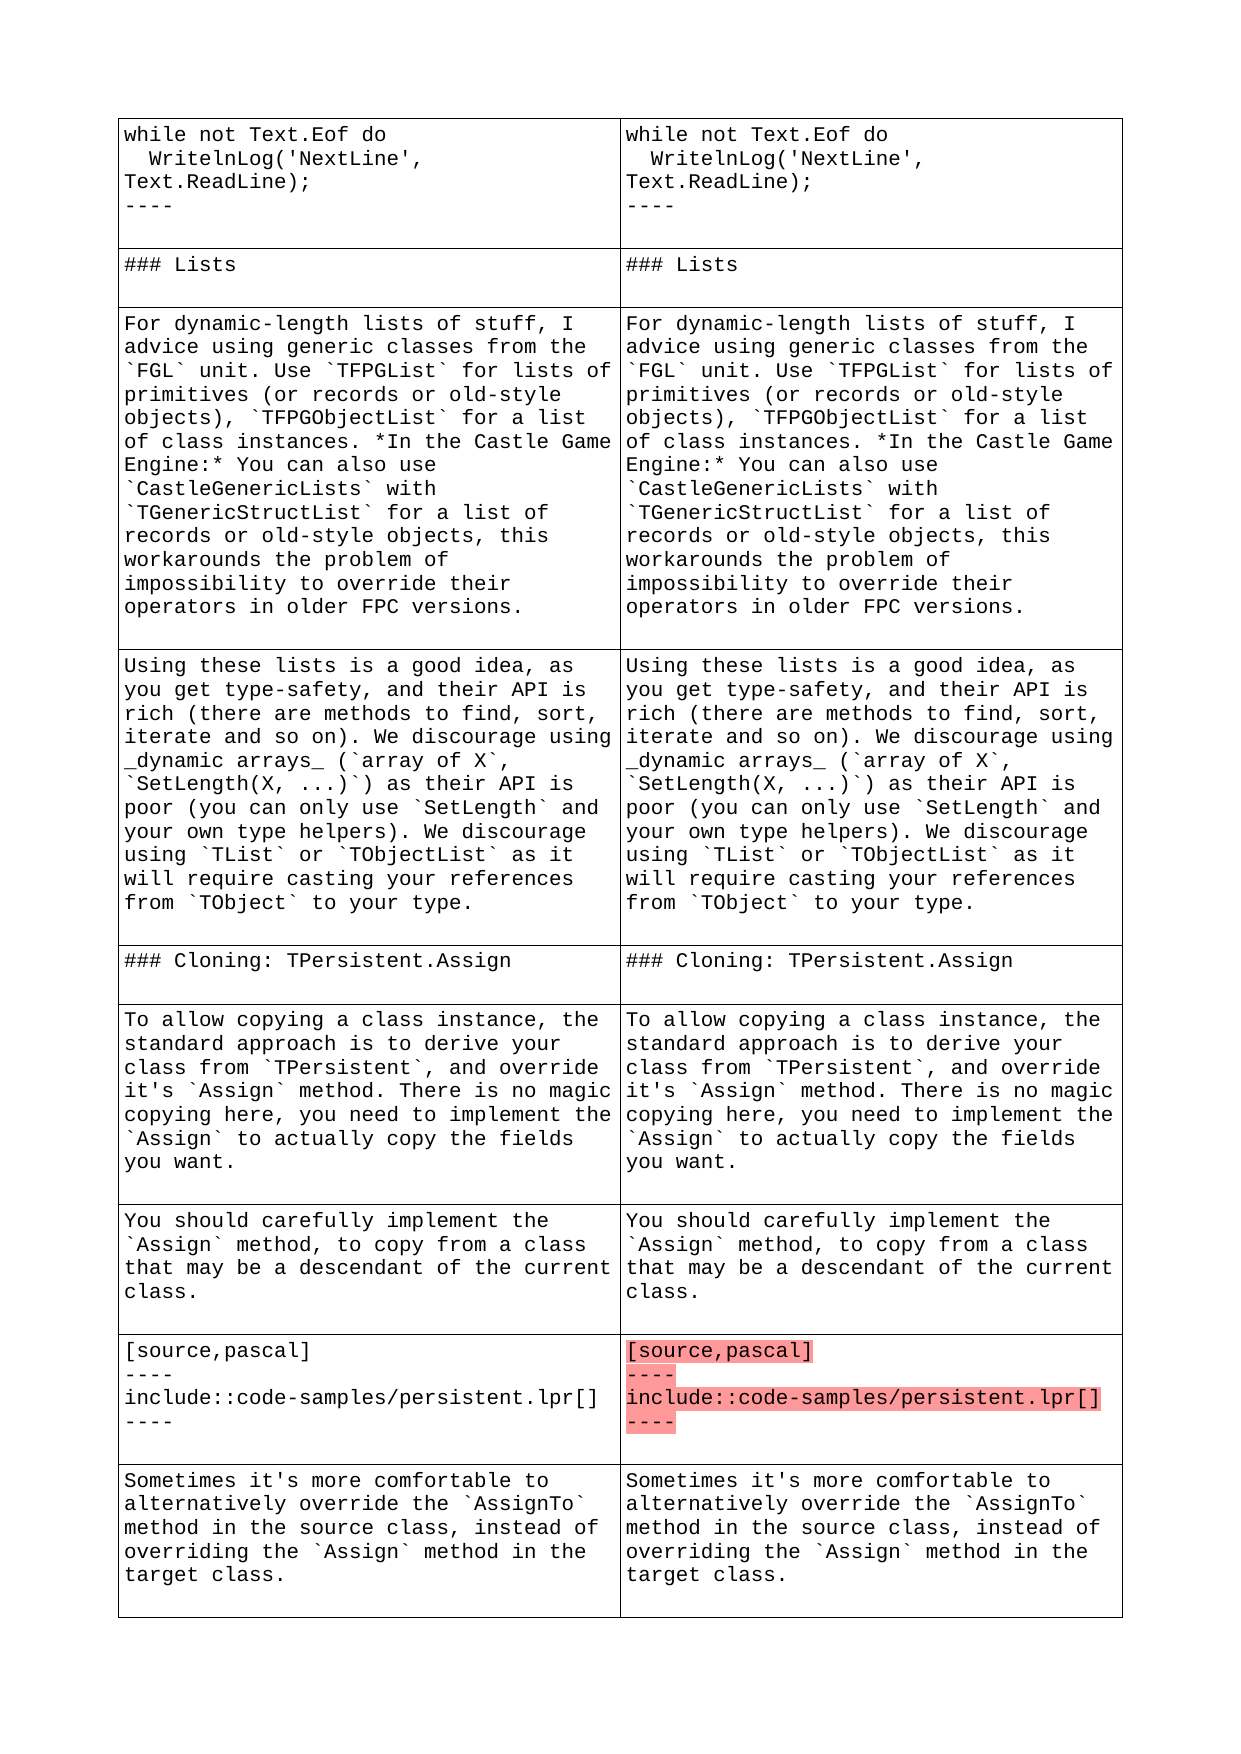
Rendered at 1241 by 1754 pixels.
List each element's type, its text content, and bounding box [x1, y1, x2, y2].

table_cell ### Cloning: TPersistent.Assign [119, 946, 620, 1003]
table_cell Using these lists is a good idea, as you get type-safety, and their API is rich (there are methods to find, sort, iterate and so on). We discourage using _dynamic arrays_ (`array of X`, `SetLength(X, ...)`) as their API is poor (you can only use `SetLength` and your own type helpers). We discourage using `TList` or `TObjectList` as it will require casting your references from `TObject` to your type. [119, 650, 620, 945]
table_cell To allow copying a class instance, the standard approach is to derive your class from `TPersistent`, and override it's `Assign` method. There is no magic copying here, you need to implement the `Assign` to actually copy the fields you want. [621, 1005, 1122, 1204]
table_cell To allow copying a class instance, the standard approach is to derive your class from `TPersistent`, and override it's `Assign` method. There is no magic copying here, you need to implement the `Assign` to actually copy the fields you want. [119, 1005, 620, 1204]
table_cell ### Lists [119, 249, 620, 307]
table_cell ### Lists [621, 249, 1122, 307]
table_cell ### Cloning: TPersistent.Assign [621, 946, 1122, 1003]
table_cell You should carefully implement the `Assign` method, to copy from a class that may be a descendant of the current class. [621, 1205, 1122, 1334]
table_cell while not Text.Eof do WritelnLog('NextLine', Text.ReadLine); ---- [119, 119, 620, 248]
table_cell while not Text.Eof do WritelnLog('NextLine', Text.ReadLine); ---- [621, 119, 1122, 248]
table_cell Sometimes it's more comfortable to alternatively override the `AssignTo` method in the source class, instead of overriding the `Assign` method in the target class. [621, 1465, 1122, 1617]
table_cell For dynamic-length lists of stuff, I advice using generic classes from the `FGL` unit. Use `TFPGList` for lists of primitives (or records or old-style objects), `TFPGObjectList` for a list of class instances. *In the Castle Game Engine:* You can also use `CastleGenericLists` with `TGenericStructList` for a list of records or old-style objects, this workarounds the problem of impossibility to override their operators in older FPC versions. [119, 308, 620, 649]
table_cell For dynamic-length lists of stuff, I advice using generic classes from the `FGL` unit. Use `TFPGList` for lists of primitives (or records or old-style objects), `TFPGObjectList` for a list of class instances. *In the Castle Game Engine:* You can also use `CastleGenericLists` with `TGenericStructList` for a list of records or old-style objects, this workarounds the problem of impossibility to override their operators in older FPC versions. [621, 308, 1122, 649]
table_cell Sometimes it's more comfortable to alternatively override the `AssignTo` method in the source class, instead of overriding the `Assign` method in the target class. [119, 1465, 620, 1617]
table_cell [source,pascal] ---- include::code-samples/persistent.lpr[] ---- [119, 1335, 620, 1464]
table_cell Using these lists is a good idea, as you get type-safety, and their API is rich (there are methods to find, sort, iterate and so on). We discourage using _dynamic arrays_ (`array of X`, `SetLength(X, ...)`) as their API is poor (you can only use `SetLength` and your own type helpers). We discourage using `TList` or `TObjectList` as it will require casting your references from `TObject` to your type. [621, 650, 1122, 945]
table_cell [source,pascal] ---- include::code-samples/persistent.lpr[] ---- [621, 1335, 1122, 1464]
table_cell You should carefully implement the `Assign` method, to copy from a class that may be a descendant of the current class. [119, 1205, 620, 1334]
